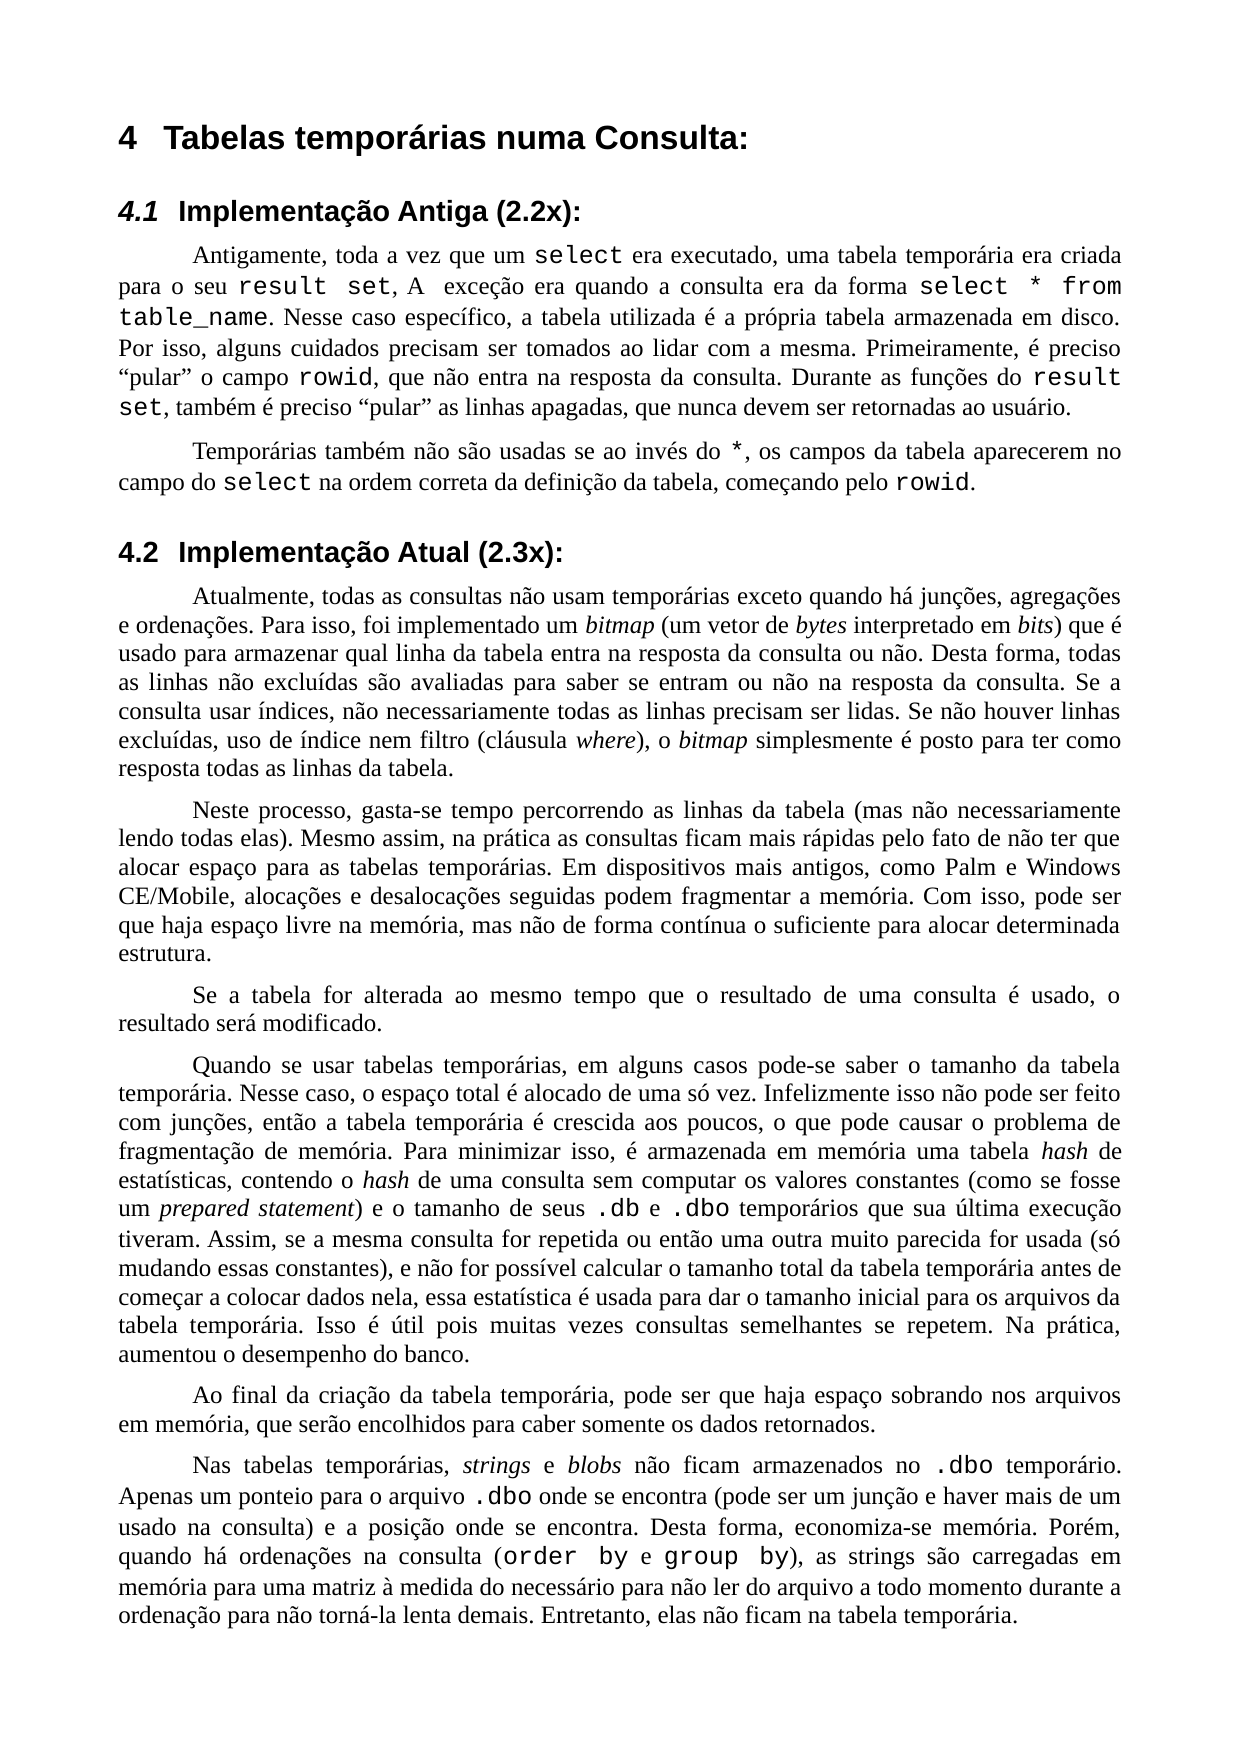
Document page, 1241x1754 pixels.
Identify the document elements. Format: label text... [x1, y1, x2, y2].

text Nas tabelas temporárias, strings e blobs não ficam armazenados no .dbo temporário. Apenas um ponteio para o arquivo .dbo onde se encontra (pode ser um junção e haver mais de um usado na consulta) e a posição onde se encontra. Desta forma, economiza-se memória. Porém, quando há ordenações na consulta (order by e group by), as strings são carregadas em memória para uma matriz à medida do necessário para não ler do arquivo a todo momento durante a ordenação para não torná-la lenta demais. Entretanto, elas não ficam na tabela temporária. [118, 1451, 1122, 1629]
subtitle Implementação Antiga (2.2x): [118, 194, 1122, 228]
text Se a tabela for alterada ao mesmo tempo que o resultado de uma consulta é usado, o resultado será modificado. [118, 980, 1122, 1037]
subtitle Tabelas temporárias numa Consulta: [118, 118, 1122, 157]
text Neste processo, gasta-se tempo percorrendo as linhas da tabela (mas não necessariamente lendo todas elas). Mesmo assim, na prática as consultas ficam mais rápidas pelo fato de não ter que alocar espaço para as tabelas temporárias. Em dispositivos mais antigos, como Palm e Windows CE/Mobile, alocações e desalocações seguidas podem fragmentar a memória. Com isso, pode ser que haja espaço livre na memória, mas não de forma contínua o suficiente para alocar determinada estrutura. [118, 795, 1122, 967]
text Ao final da criação da tabela temporária, pode ser que haja espaço sobrando nos arquivos em memória, que serão encolhidos para caber somente os dados retornados. [118, 1381, 1122, 1438]
subtitle Implementação Atual (2.3x): [118, 535, 1122, 568]
text Atualmente, todas as consultas não usam temporárias exceto quando há junções, agregações e ordenações. Para isso, foi implementado um bitmap (um vetor de bytes interpretado em bits) que é usado para armazenar qual linha da tabela entra na resposta da consulta ou não. Desta forma, todas as linhas não excluídas são avaliadas para saber se entram ou não na resposta da consulta. Se a consulta usar índices, não necessariamente todas as linhas precisam ser lidas. Se não houver linhas excluídas, uso de índice nem filtro (cláusula where), o bitmap simplesmente é posto para ter como resposta todas as linhas da tabela. [118, 581, 1122, 782]
text Temporárias também não são usadas se ao invés do *, os campos da tabela aparecerem no campo do select na ordem correta da definição da tabela, começando pelo rowid. [118, 436, 1122, 497]
text Antigamente, toda a vez que um select era executado, uma tabela temporária era criada para o seu result set, A exceção era quando a consulta era da forma select * from table_name. Nesse caso específico, a tabela utilizada é a própria tabela armazenada em disco. Por isso, alguns cuidados precisam ser tomados ao lidar com a mesma. Primeiramente, é preciso “pular” o campo rowid, que não entra na resposta da consulta. Durante as funções do result set, também é preciso “pular” as linhas apagadas, que nunca devem ser retornadas ao usuário. [118, 240, 1122, 423]
text Quando se usar tabelas temporárias, em alguns casos pode-se saber o tamanho da tabela temporária. Nesse caso, o espaço total é alocado de uma só vez. Infelizmente isso não pode ser feito com junções, então a tabela temporária é crescida aos poucos, o que pode causar o problema de fragmentação de memória. Para minimizar isso, é armazenada em memória uma tabela hash de estatísticas, contendo o hash de uma consulta sem computar os valores constantes (como se fosse um prepared statement) e o tamanho de seus .db e .dbo temporários que sua última execução tiveram. Assim, se a mesma consulta for repetida ou então uma outra muito parecida for usada (só mudando essas constantes), e não for possível calcular o tamanho total da tabela temporária antes de começar a colocar dados nela, essa estatística é usada para dar o tamanho inicial para os arquivos da tabela temporária. Isso é útil pois muitas vezes consultas semelhantes se repetem. Na prática, aumentou o desempenho do banco. [118, 1050, 1122, 1368]
